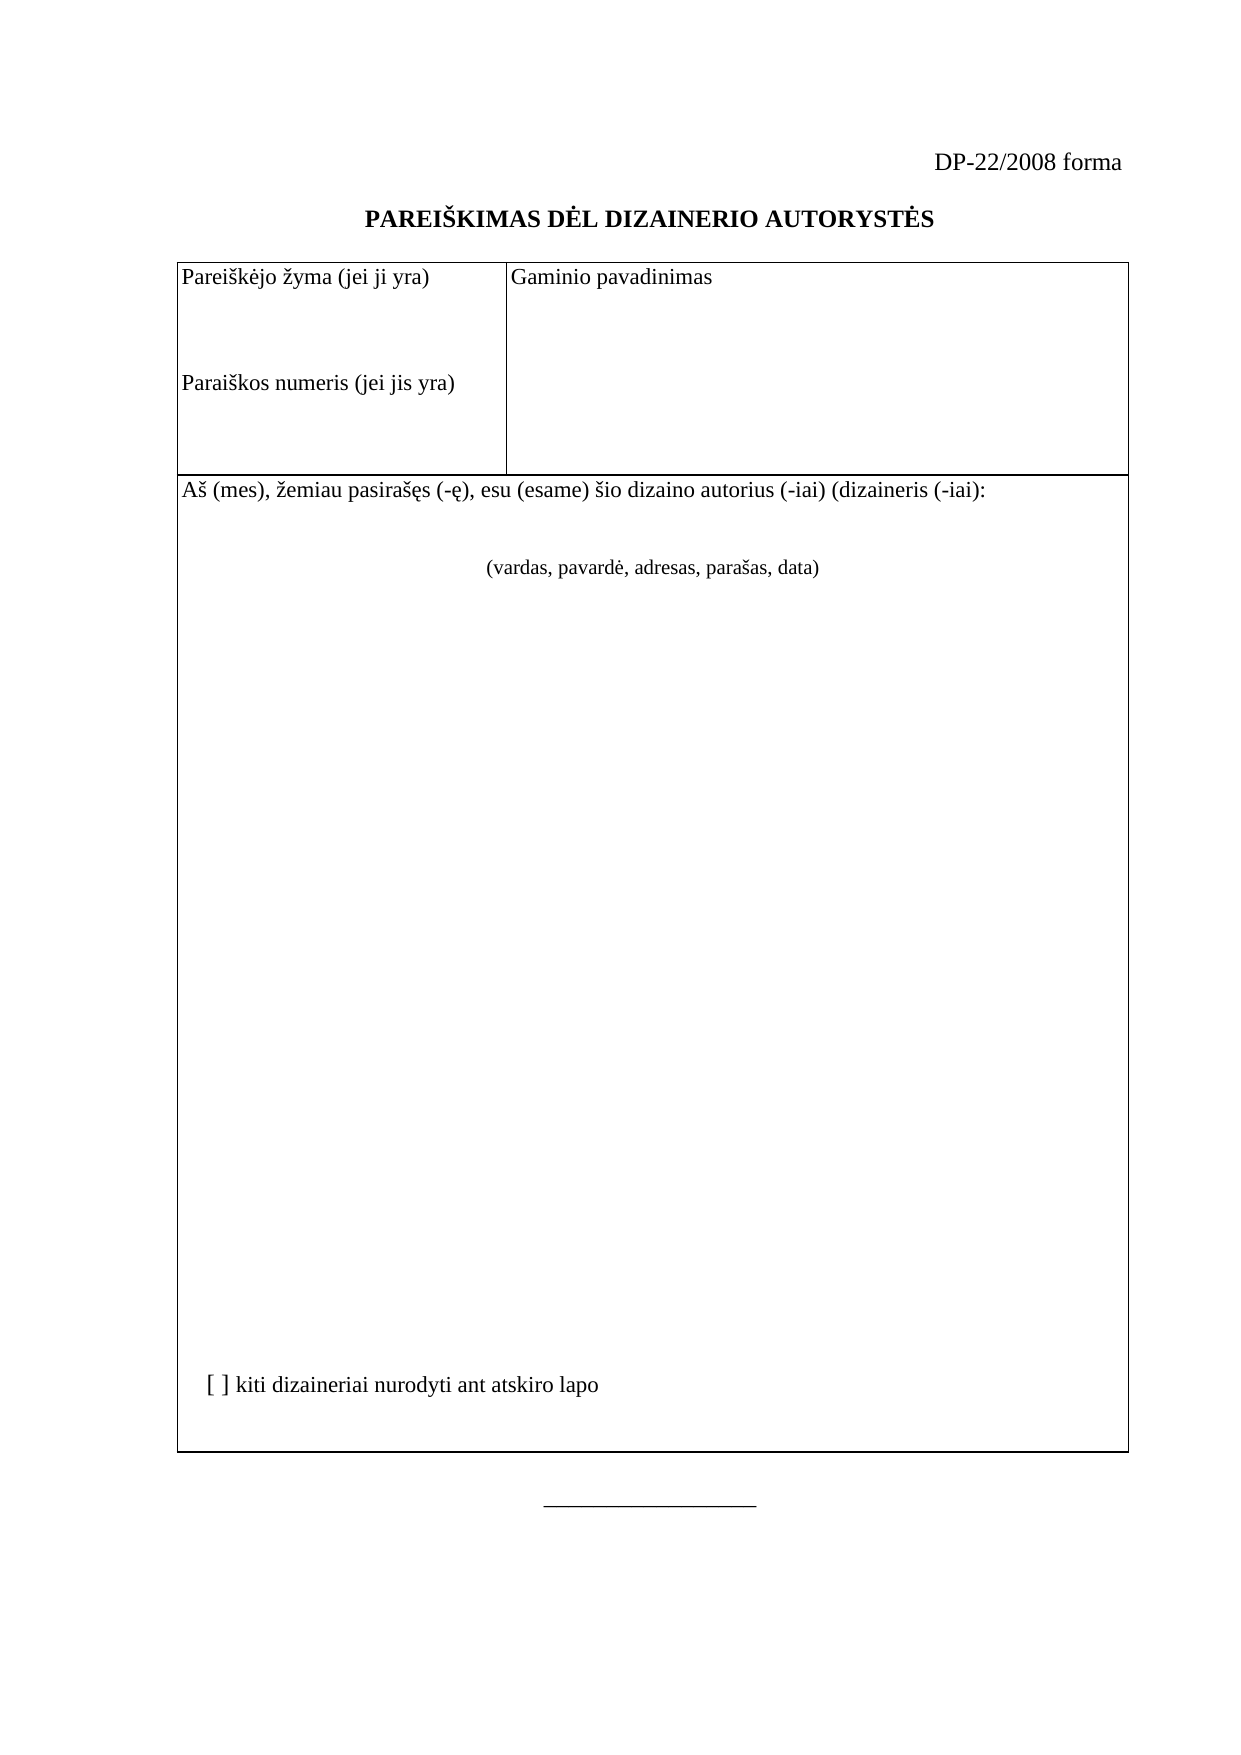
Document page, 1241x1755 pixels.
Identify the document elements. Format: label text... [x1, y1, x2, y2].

text PAREIŠKIMAS DĖL DIZAINERIO AUTORYSTĖS [177, 204, 1122, 233]
table_cell [507, 369, 1128, 474]
table_cell Aš (mes), žemiau pasirašęs (-ę), esu (esame) šio dizaino autorius (-iai) (dizaineris (-iai): [178, 476, 1128, 555]
table_header Pareiškėjo žyma (jei ji yra) [178, 263, 506, 369]
text _________________ [177, 1481, 1122, 1510]
text DP-22/2008 forma [177, 147, 1122, 176]
table_cell Paraiškos numeris (jei jis yra) [178, 369, 506, 474]
table_cell (vardas, pavardė, adresas, parašas, data) [ ][] kiti dizaineriai nurodyti ant atskiro lapo [178, 555, 1128, 1451]
table_header Gaminio pavadinimas [507, 263, 1128, 369]
